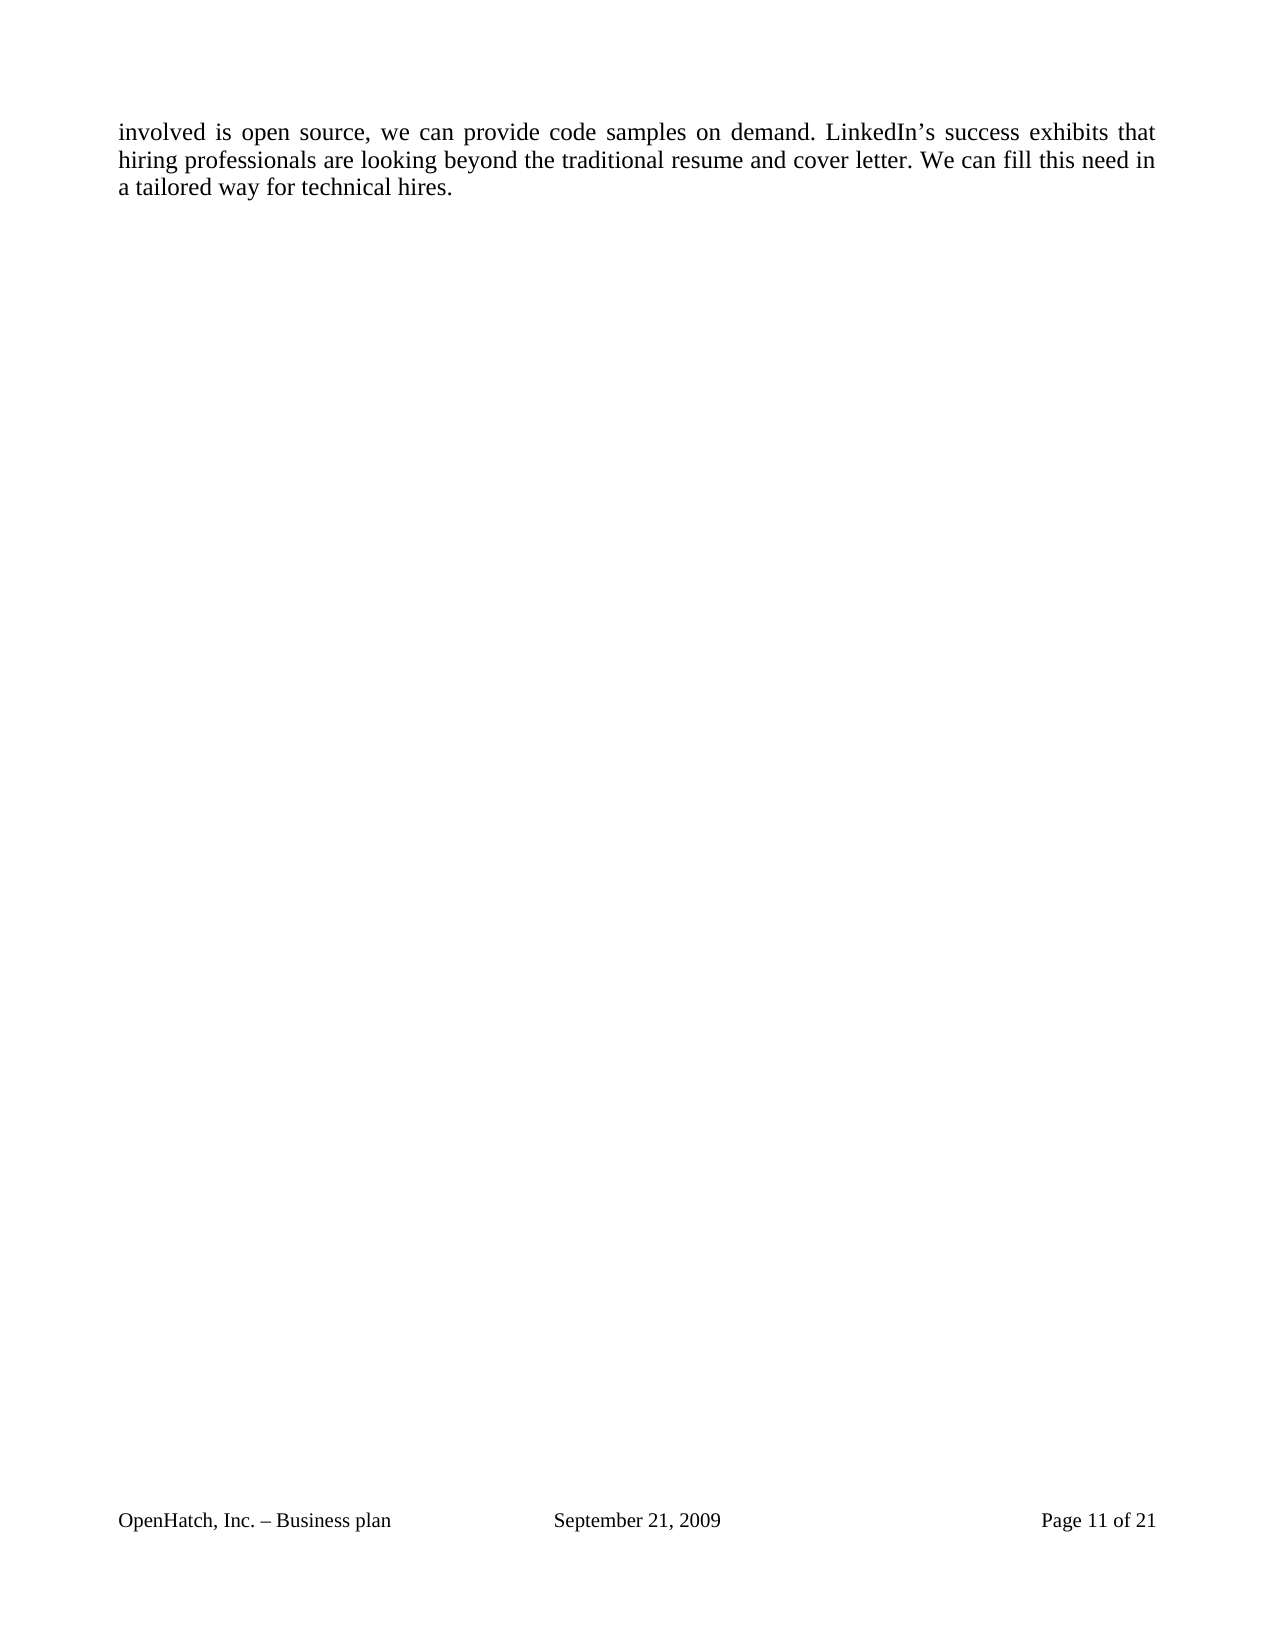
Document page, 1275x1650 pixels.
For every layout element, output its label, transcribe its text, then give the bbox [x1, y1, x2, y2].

text involved is open source, we can provide code samples on demand. LinkedIn’s success exhibits that hiring professionals are looking beyond the traditional resume and cover letter. We can fill this need in a tailored way for technical hires. [118, 118, 1156, 201]
